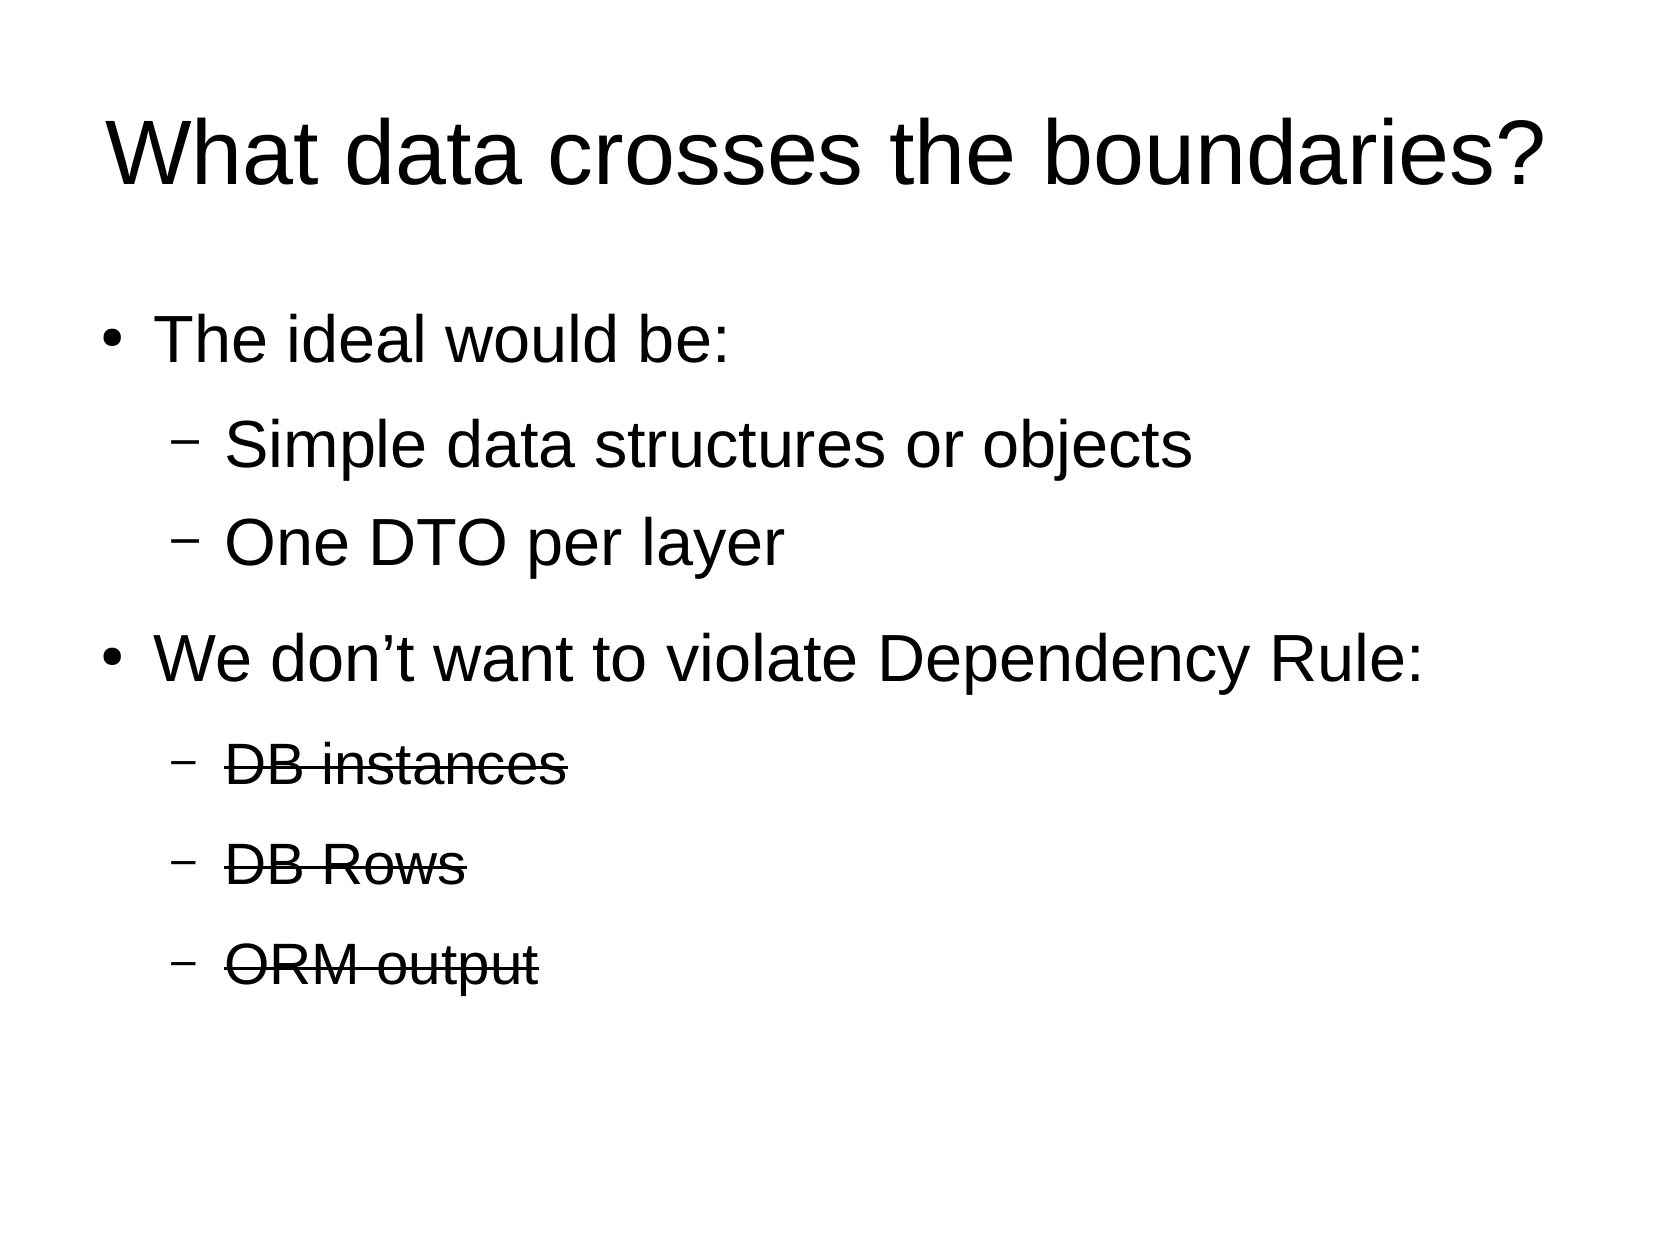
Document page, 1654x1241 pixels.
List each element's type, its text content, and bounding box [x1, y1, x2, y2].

list The ideal would be: Simple data structures or objects One DTO per layer We don’t want to violate Dependency Rule: DB instances DB Rows ORM output [82, 290, 1571, 1010]
title What data crosses the boundaries? [82, 49, 1571, 257]
